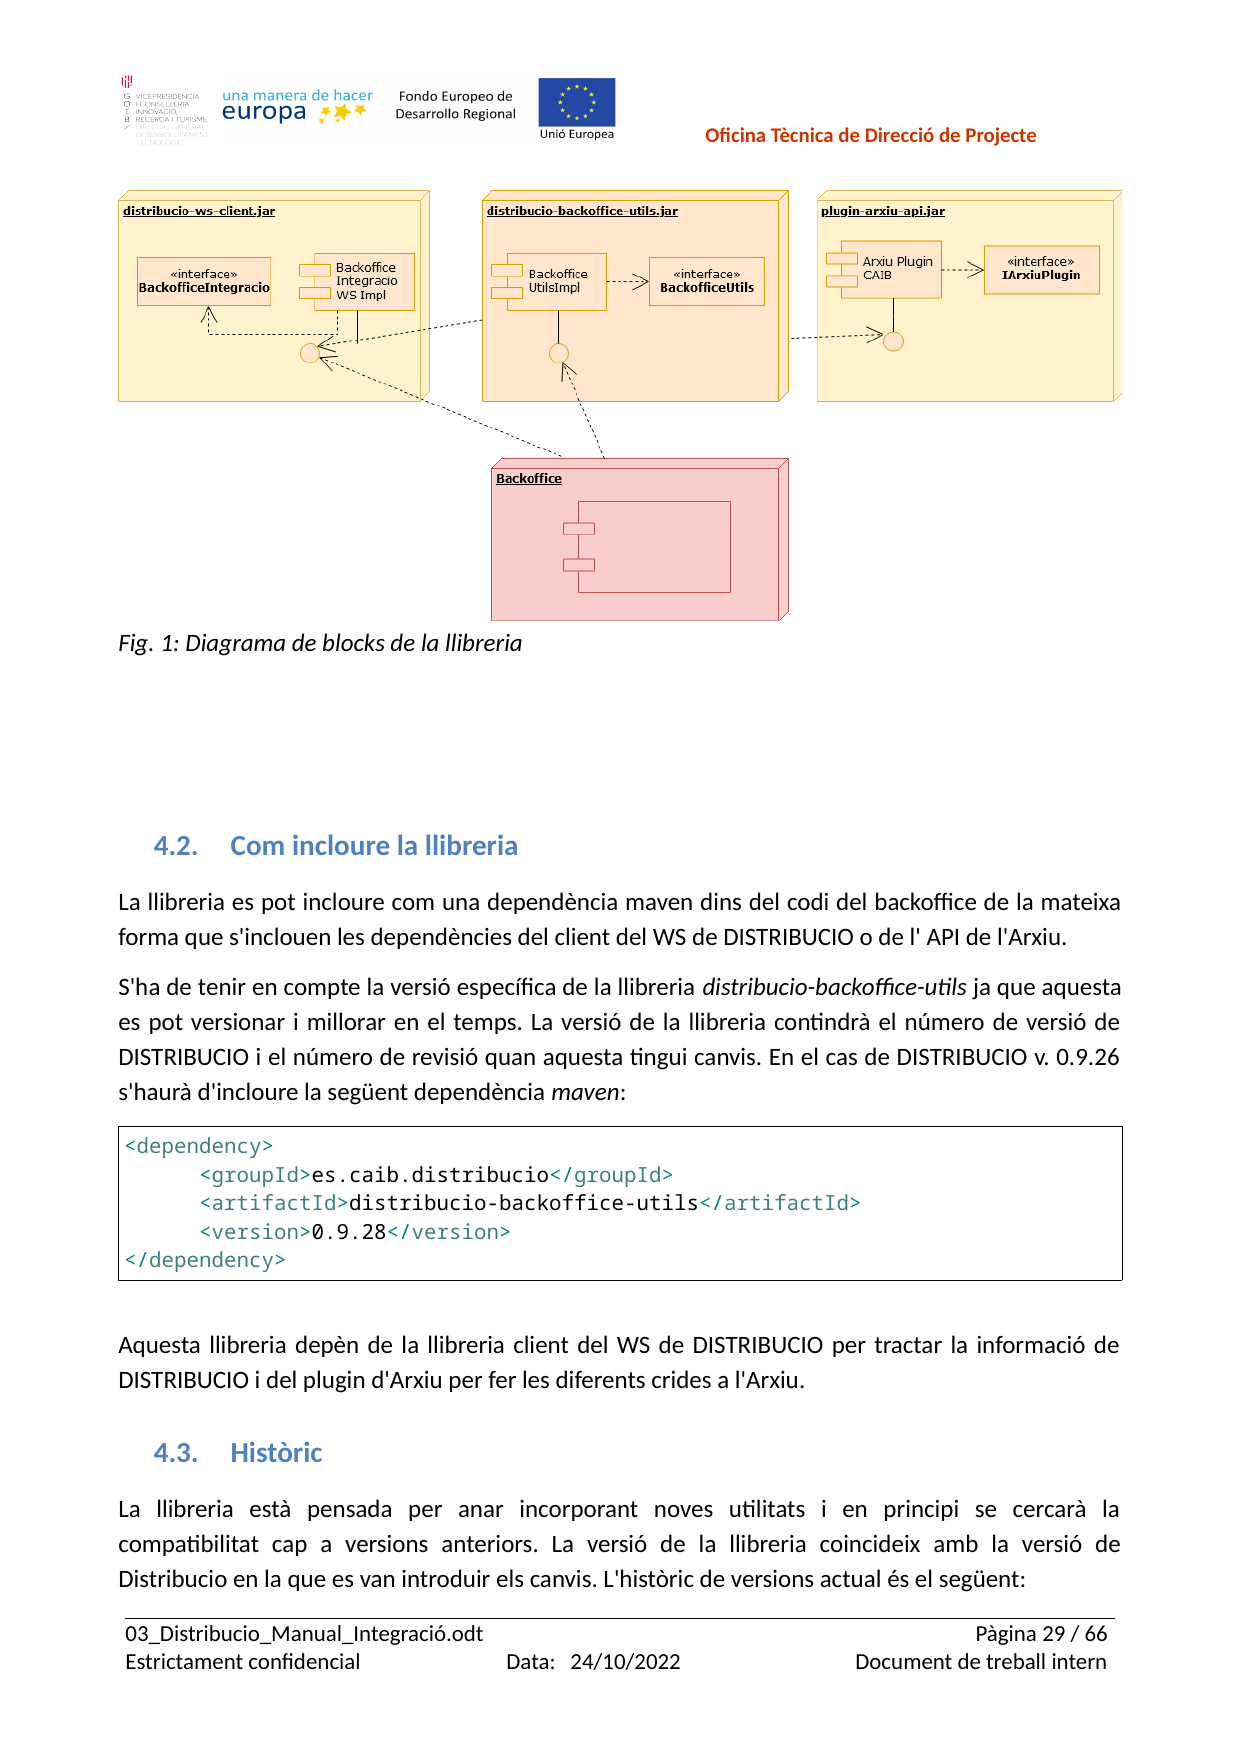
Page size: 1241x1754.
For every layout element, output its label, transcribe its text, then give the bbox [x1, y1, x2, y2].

subtitle Històric [153, 1434, 1122, 1470]
subtitle Com incloure la llibreria [153, 827, 1122, 863]
picture [118, 190, 1123, 621]
text S'ha de tenir en compte la versió específica de la llibreria distribucio-backoffice-utils ja que aquesta es pot versionar i millorar en el temps. La versió de la llibreria contindrà el número de versió de DISTRIBUCIO i el número de revisió quan aquesta tingui canvis. En el cas de DISTRIBUCIO v. 0.9.26 s'haurà d'incloure la següent dependència maven: [118, 971, 1122, 1107]
table_header <dependency> <groupId>es.caib.distribucio</groupId> <artifactId>distribucio-backoffice-utils</artifactId> <version>0.9.28</version> </dependency> [119, 1127, 1122, 1279]
text La llibreria es pot incloure com una dependència maven dins del codi del backoffice de la mateixa forma que s'inclouen les dependències del client del WS de DISTRIBUCIO o de l' API de l'Arxiu. [118, 887, 1122, 952]
text La llibreria està pensada per anar incorporant noves utilitats i en principi se cercarà la compatibilitat cap a versions anteriors. La versió de la llibreria coincideix amb la versió de Distribucio en la que es van introduir els canvis. L'històric de versions actual és el següent: [118, 1494, 1122, 1594]
picture [118, 73, 213, 147]
text Aquesta llibreria depèn de la llibreria client del WS de DISTRIBUCIO per tractar la informació de DISTRIBUCIO i del plugin d'Arxiu per fer les diferents crides a l'Arxiu. [118, 1329, 1122, 1395]
text Fig. 1: Diagrama de blocks de la llibreria [118, 621, 1122, 658]
picture [219, 73, 621, 147]
